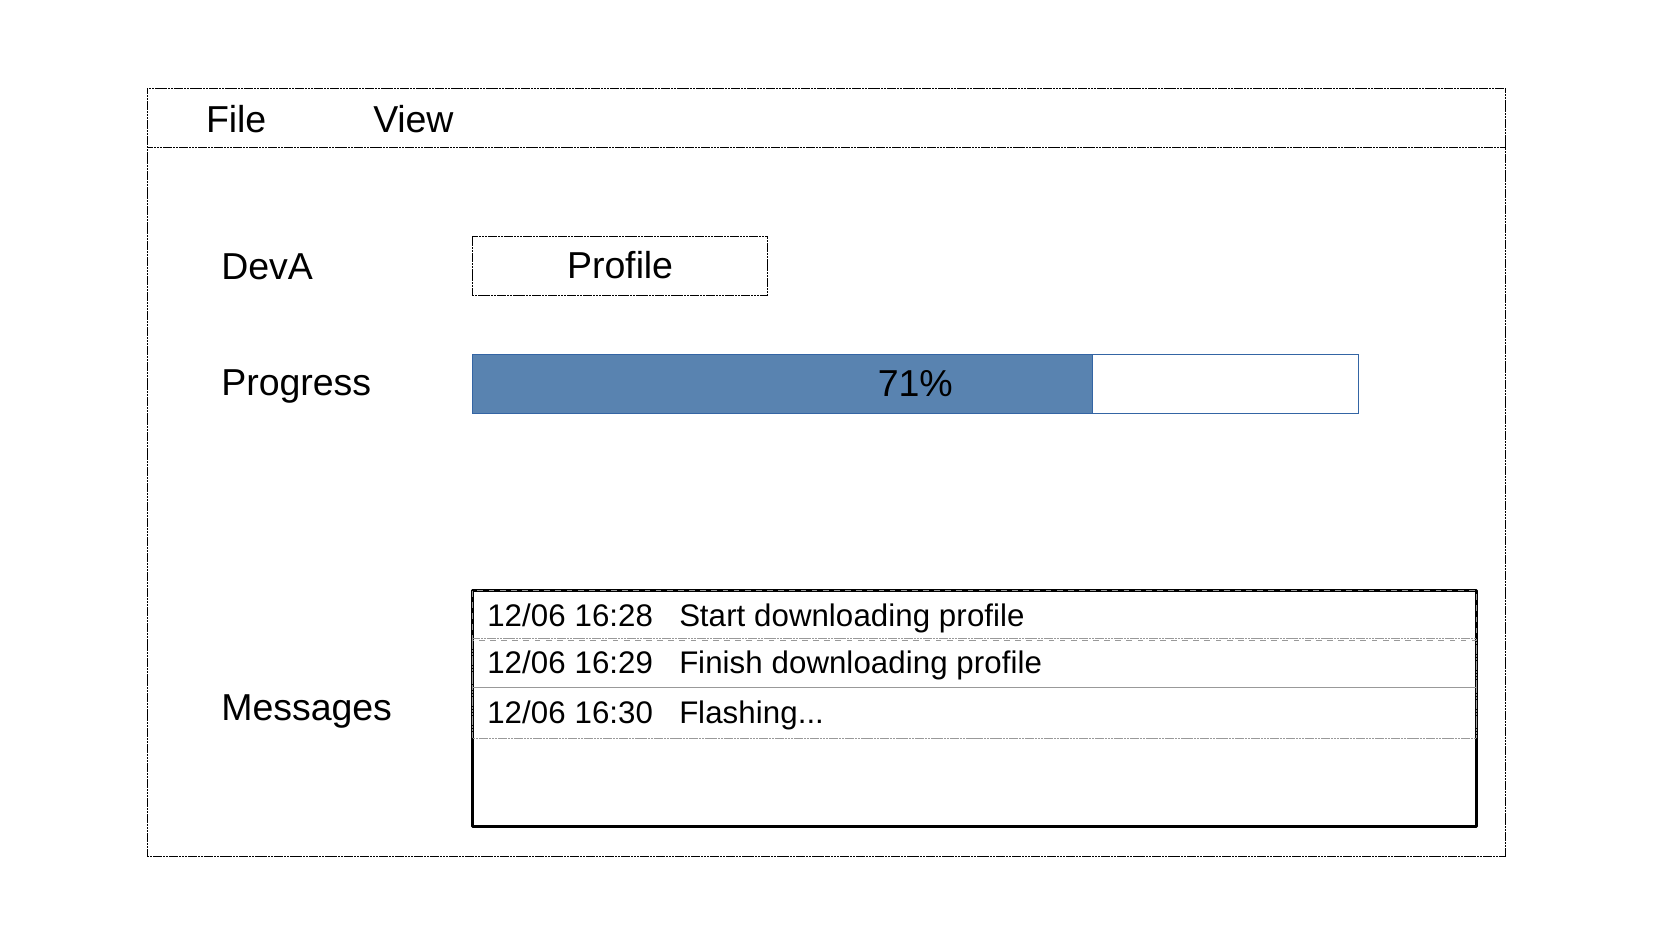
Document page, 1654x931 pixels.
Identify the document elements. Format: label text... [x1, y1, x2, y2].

text_box File [147, 90, 324, 148]
text_box 12/06 16:28 Start downloading profile [472, 590, 1477, 638]
text_box Progress [206, 354, 443, 412]
text_box Profile [472, 236, 768, 296]
text_box 12/06 16:30 Flashing... [472, 687, 1477, 739]
text_box Messages [206, 679, 443, 736]
text_box 12/06 16:29 Finish downloading profile [472, 638, 1477, 687]
text_box 71% [472, 354, 1359, 414]
text_box View [324, 90, 502, 148]
text_box DevA [206, 238, 443, 296]
